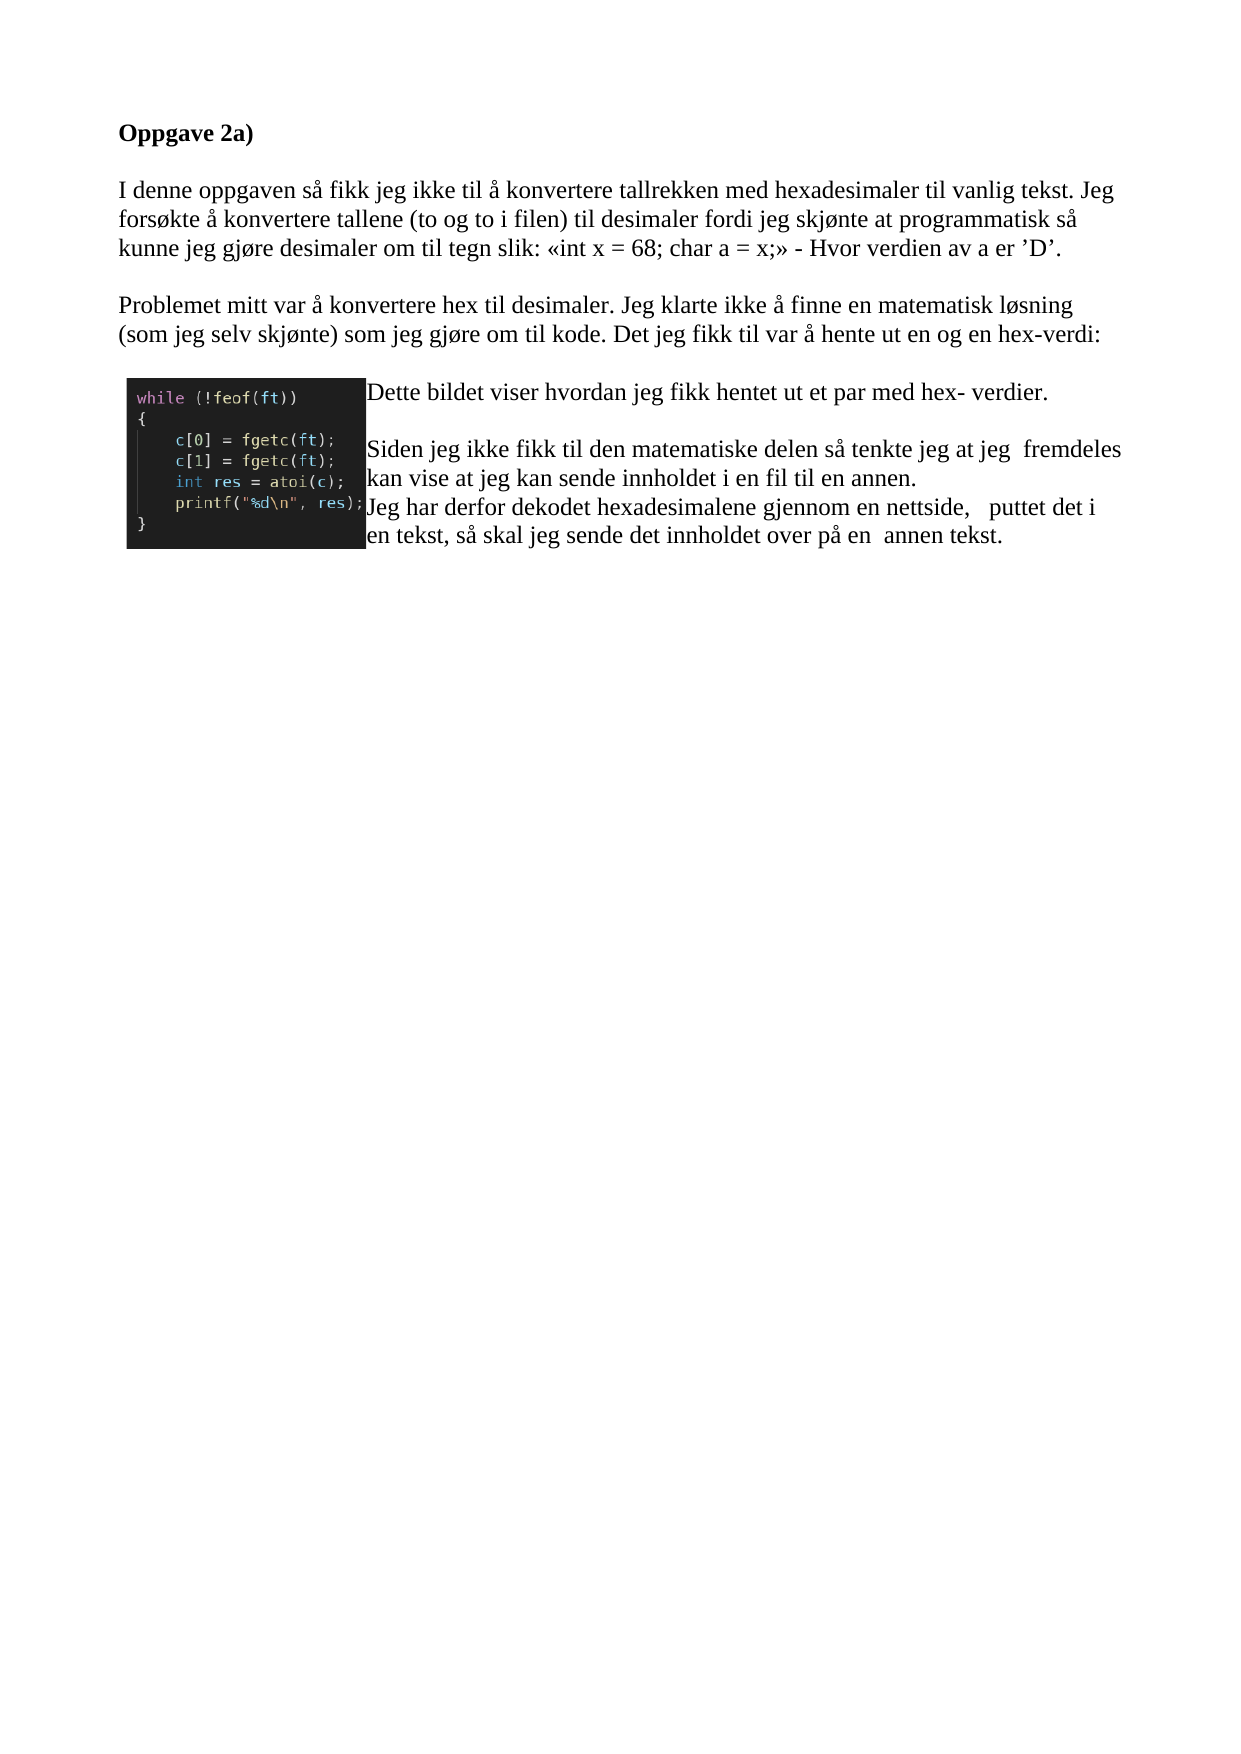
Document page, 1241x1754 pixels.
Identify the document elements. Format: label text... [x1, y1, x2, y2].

text Problemet mitt var å konvertere hex til desimaler. Jeg klarte ikke å finne en matematisk løsning (som jeg selv skjønte) som jeg gjøre om til kode. Det jeg fikk til var å hente ut en og en hex-verdi: [118, 291, 1122, 348]
text I denne oppgaven så fikk jeg ikke til å konvertere tallrekken med hexadesimaler til vanlig tekst. Jeg forsøkte å konvertere tallene (to og to i filen) til desimaler fordi jeg skjønte at programmatisk så kunne jeg gjøre desimaler om til tegn slik: «int x = 68; char a = x;» - Hvor verdien av a er ’D’. [118, 176, 1122, 262]
text Jeg har derfor dekodet hexadesimalene gjennom en nettside, puttet det i en tekst, så skal jeg sende det innholdet over på en annen tekst. [367, 492, 1122, 549]
text Oppgave 2a) [118, 118, 1122, 147]
picture [126, 378, 367, 549]
text Dette bildet viser hvordan jeg fikk hentet ut et par med hex- verdier. [118, 377, 1122, 406]
text Siden jeg ikke fikk til den matematiske delen så tenkte jeg at jeg fremdeles kan vise at jeg kan sende innholdet i en fil til en annen. [367, 434, 1122, 492]
